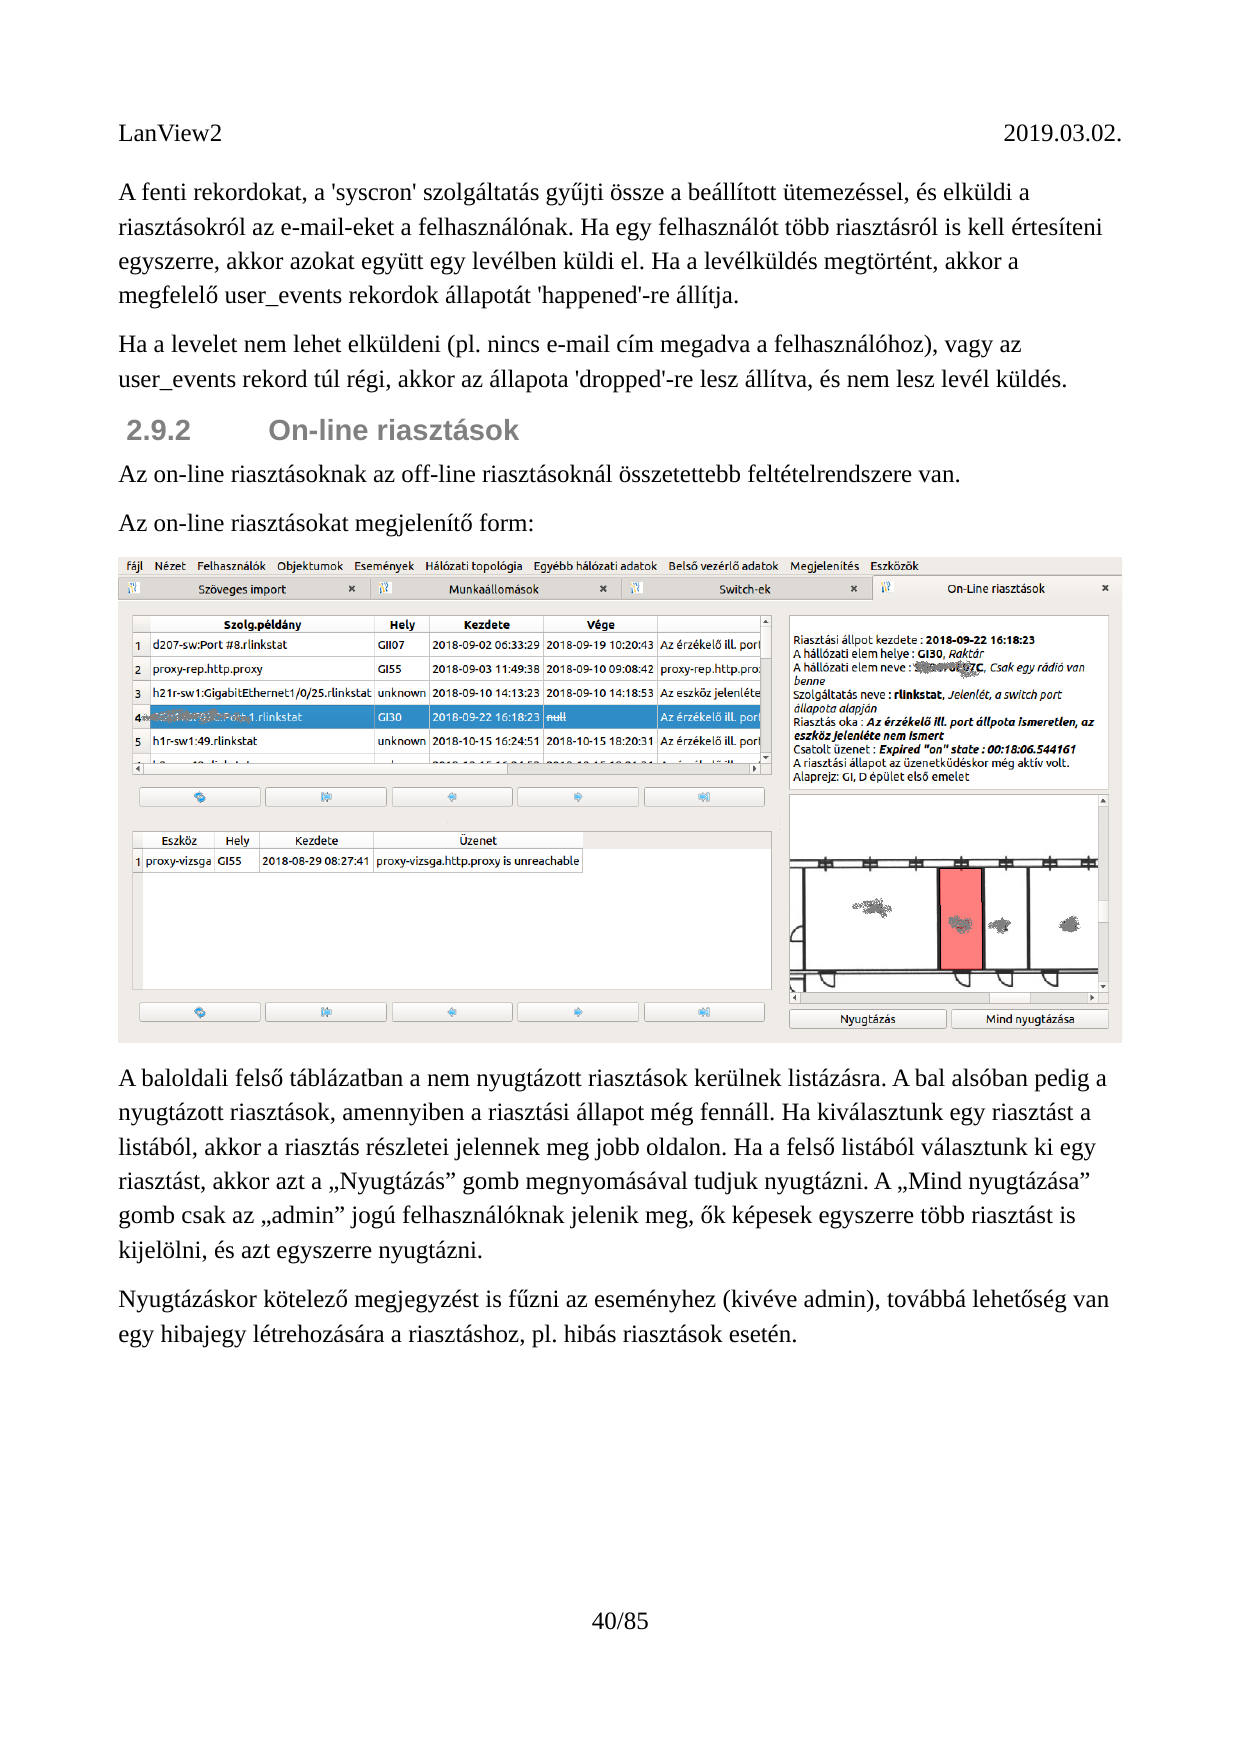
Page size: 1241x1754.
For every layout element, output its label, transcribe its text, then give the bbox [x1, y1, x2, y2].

text Az on-line riasztásokat megjelenítő form: [118, 508, 1122, 537]
text Ha a levelet nem lehet elküldeni (pl. nincs e-mail cím megadva a felhasználóhoz), vagy az user_events rekord túl régi, akkor az állapota 'dropped'-re lesz állítva, és nem lesz levél küldés. [118, 329, 1122, 393]
text Nyugtázáskor kötelező megjegyzést is fűzni az eseményhez (kivéve admin), továbbá lehetőség van egy hibajegy létrehozására a riasztáshoz, pl. hibás riasztások esetén. [118, 1284, 1122, 1347]
text A baloldali felső táblázatban a nem nyugtázott riasztások kerülnek listázásra. A bal alsóban pedig a nyugtázott riasztások, amennyiben a riasztási állapot még fennáll. Ha kiválasztunk egy riasztást a listából, akkor a riasztás részletei jelennek meg jobb oldalon. Ha a felső listából választunk ki egy riasztást, akkor azt a „Nyugtázás” gomb megnyomásával tudjuk nyugtázni. A „Mind nyugtázása” gomb csak az „admin” jogú felhasználóknak jelenik meg, ők képesek egyszerre több riasztást is kijelölni, és azt egyszerre nyugtázni. [118, 1063, 1122, 1264]
picture [118, 557, 1123, 1043]
text A fenti rekordokat, a 'syscron' szolgáltatás gyűjti össze a beállított ütemezéssel, és elküldi a riasztásokról az e-mail-eket a felhasználónak. Ha egy felhasználót több riasztásról is kell értesíteni egyszerre, akkor azokat együtt egy levélben küldi el. Ha a levélküldés megtörtént, akkor a megfelelő user_events rekordok állapotát 'happened'-re állítja. [118, 177, 1122, 309]
subtitle On-line riasztások [118, 413, 1122, 447]
text Az on-line riasztásoknak az off-line riasztásoknál összetettebb feltételrendszere van. [118, 459, 1122, 488]
